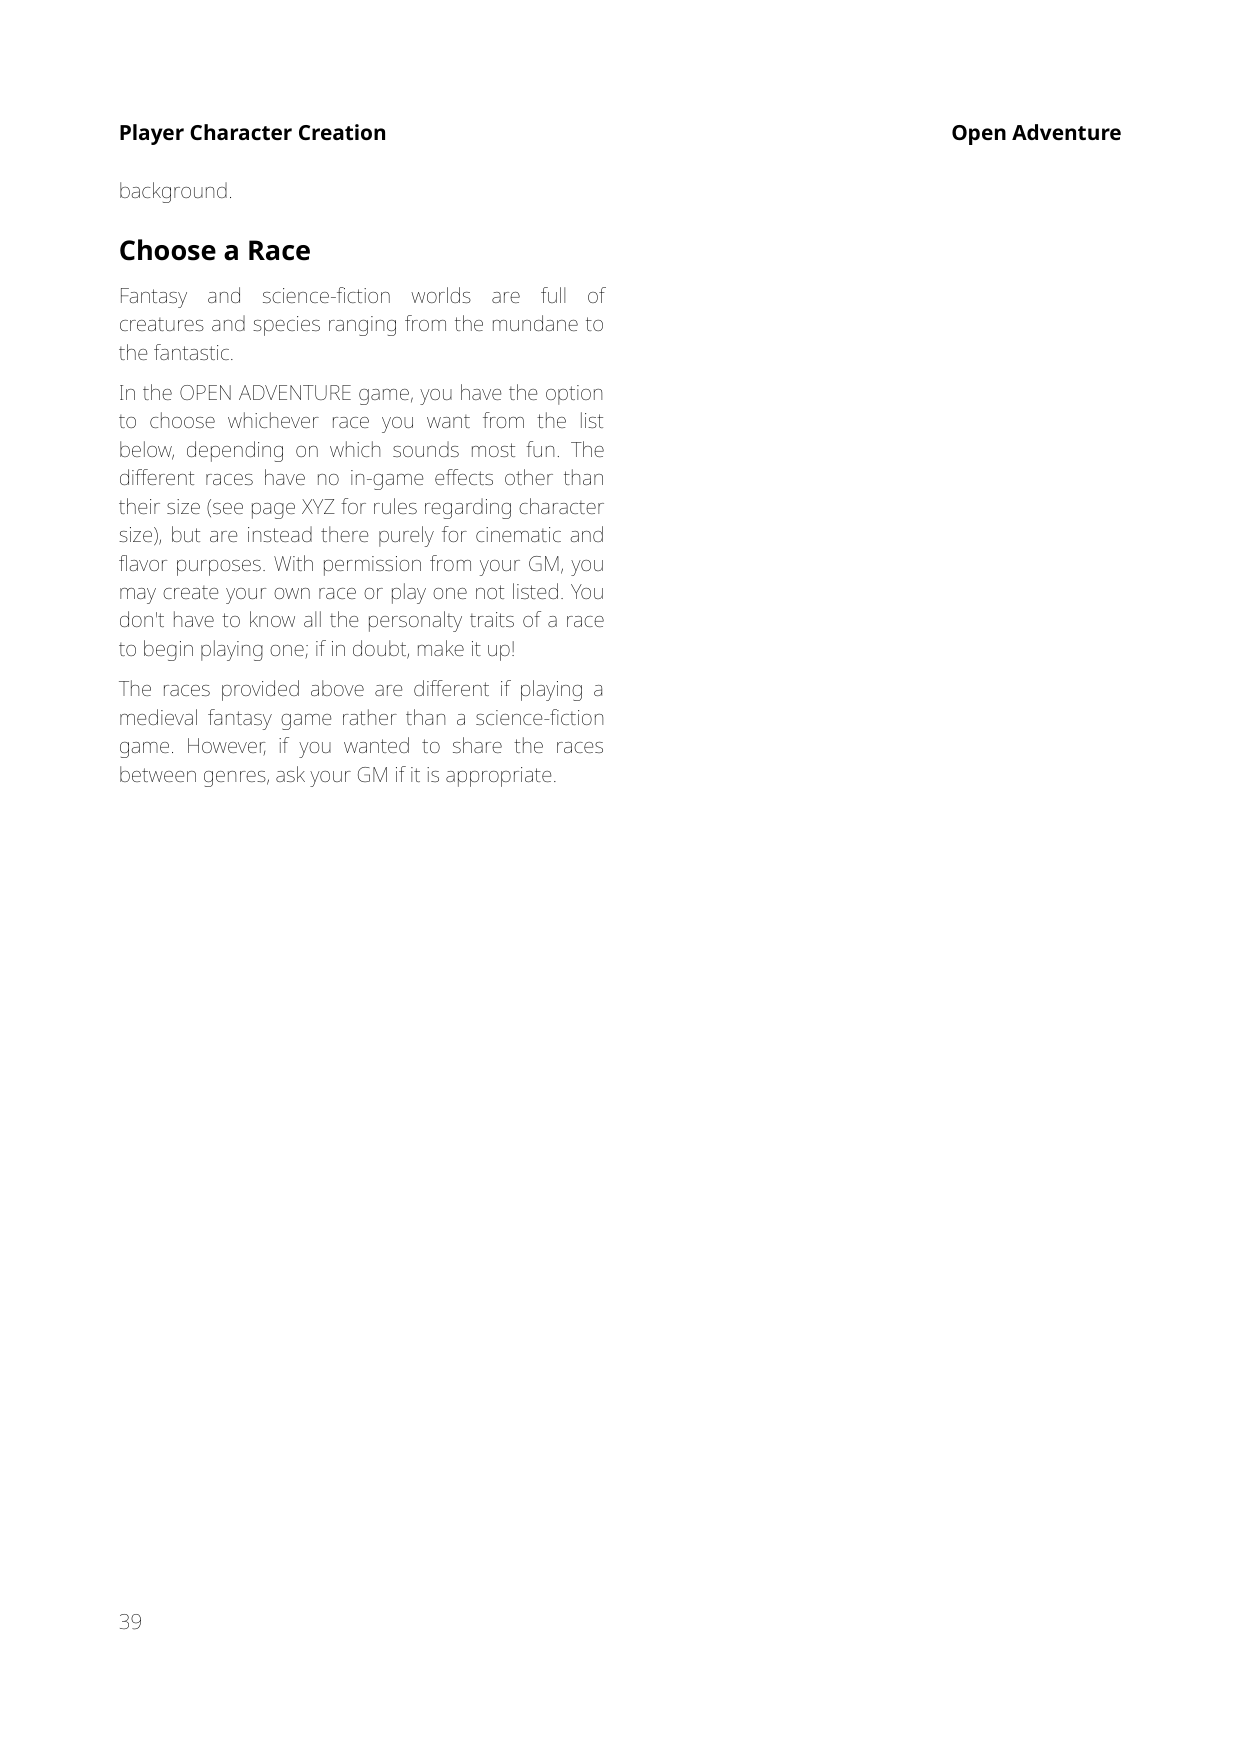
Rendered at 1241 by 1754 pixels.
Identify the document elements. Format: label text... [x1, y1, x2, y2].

text background. [118, 176, 605, 205]
text Fantasy and science-fiction worlds are full of creatures and species ranging from the mundane to the fantastic. [118, 281, 605, 366]
text The races provided above are different if playing a medieval fantasy game rather than a science-fiction game. However, if you wanted to share the races between genres, ask your GM if it is appropriate. [118, 674, 605, 788]
subtitle Choose a Race [118, 231, 605, 268]
text In the OPEN ADVENTURE game, you have the option to choose whichever race you want from the list below, depending on which sounds most fun. The different races have no in-game effects other than their size (see page XYZ for rules regarding character size), but are instead there purely for cinematic and flavor purposes. With permission from your GM, you may create your own race or play one not listed. You don't have to know all the personalty traits of a race to begin playing one; if in doubt, make it up! [118, 378, 605, 662]
